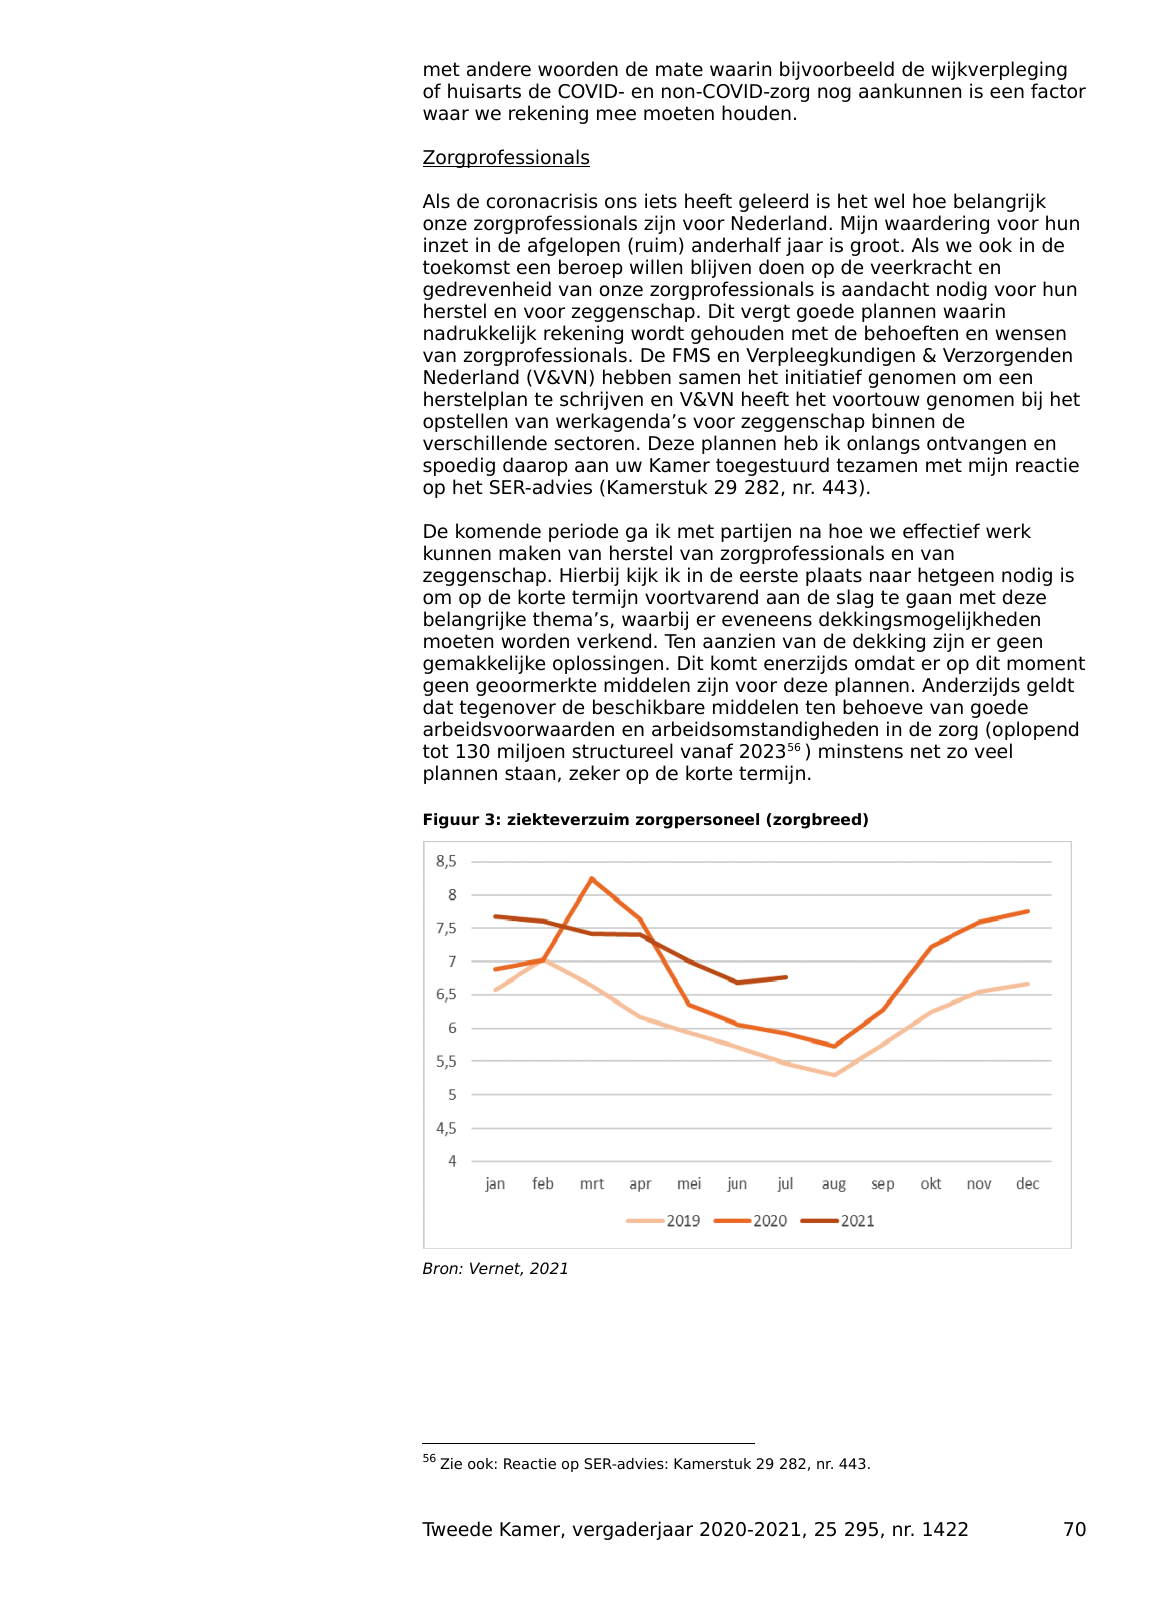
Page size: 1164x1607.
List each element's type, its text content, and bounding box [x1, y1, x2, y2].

text Zie ook: Reactie op SER-advies: Kamerstuk 29 282, nr. 443. [422, 1452, 1087, 1474]
text Figuur 3: ziekteverzuim zorgpersoneel (zorgbreed) [422, 811, 1072, 829]
text met andere woorden de mate waarin bijvoorbeeld de wijkverpleging of huisarts de COVID- en non-COVID-zorg nog aankunnen is een factor waar we rekening mee moeten houden. [422, 59, 1087, 125]
subtitle Zorgprofessionals [422, 147, 1087, 169]
text De komende periode ga ik met partijen na hoe we effectief werk kunnen maken van herstel van zorgprofessionals en van zeggenschap. Hierbij kijk ik in de eerste plaats naar hetgeen nodig is om op de korte termijn voortvarend aan de slag te gaan met deze belangrijke thema’s, waarbij er eveneens dekkingsmogelijkheden moeten worden verkend. Ten aanzien van de dekking zijn er geen gemakkelijke oplossingen. Dit komt enerzijds omdat er op dit moment geen geoormerkte middelen zijn voor deze plannen. Anderzijds geldt dat tegenover de beschikbare middelen ten behoeve van goede arbeidsvoorwaarden en arbeidsomstandigheden in de zorg (oplopend tot 130 miljoen structureel vanaf 2023) minstens net zo veel plannen staan, zeker op de korte termijn. [422, 521, 1087, 785]
picture [422, 841, 1072, 1249]
text Bron: Vernet, 2021 [422, 1260, 1072, 1278]
text Als de coronacrisis ons iets heeft geleerd is het wel hoe belangrijk onze zorgprofessionals zijn voor Nederland. Mijn waardering voor hun inzet in de afgelopen (ruim) anderhalf jaar is groot. Als we ook in de toekomst een beroep willen blijven doen op de veerkracht en gedrevenheid van onze zorgprofessionals is aandacht nodig voor hun herstel en voor zeggenschap. Dit vergt goede plannen waarin nadrukkelijk rekening wordt gehouden met de behoeften en wensen van zorgprofessionals. De FMS en Verpleegkundigen & Verzorgenden Nederland (V&VN) hebben samen het initiatief genomen om een herstelplan te schrijven en V&VN heeft het voortouw genomen bij het opstellen van werkagenda’s voor zeggenschap binnen de verschillende sectoren. Deze plannen heb ik onlangs ontvangen en spoedig daarop aan uw Kamer toegestuurd tezamen met mijn reactie op het SER-advies (Kamerstuk 29 282, nr. 443). [422, 191, 1087, 499]
